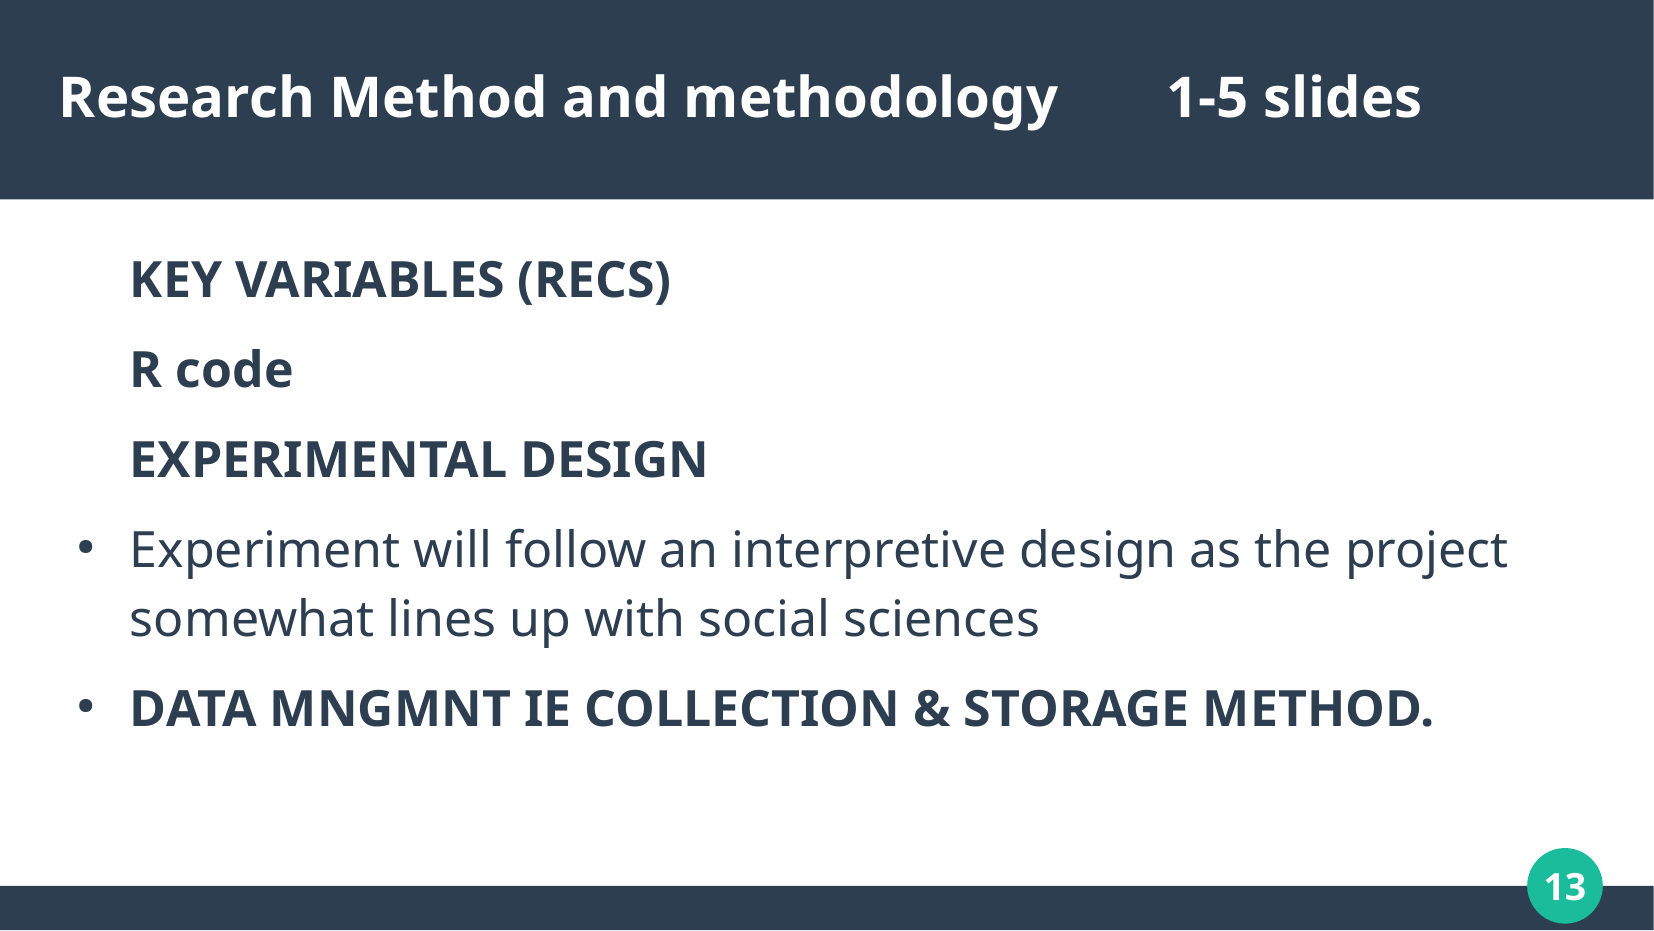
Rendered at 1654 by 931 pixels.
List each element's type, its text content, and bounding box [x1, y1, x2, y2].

list KEY VARIABLES (RECS) R code EXPERIMENTAL DESIGN Experiment will follow an interpretive design as the project somewhat lines up with social sciences DATA MNGMNT IE COLLECTION & STORAGE METHOD. [59, 243, 1595, 864]
title Research Method and methodology 1-5 slides [59, 37, 1595, 155]
